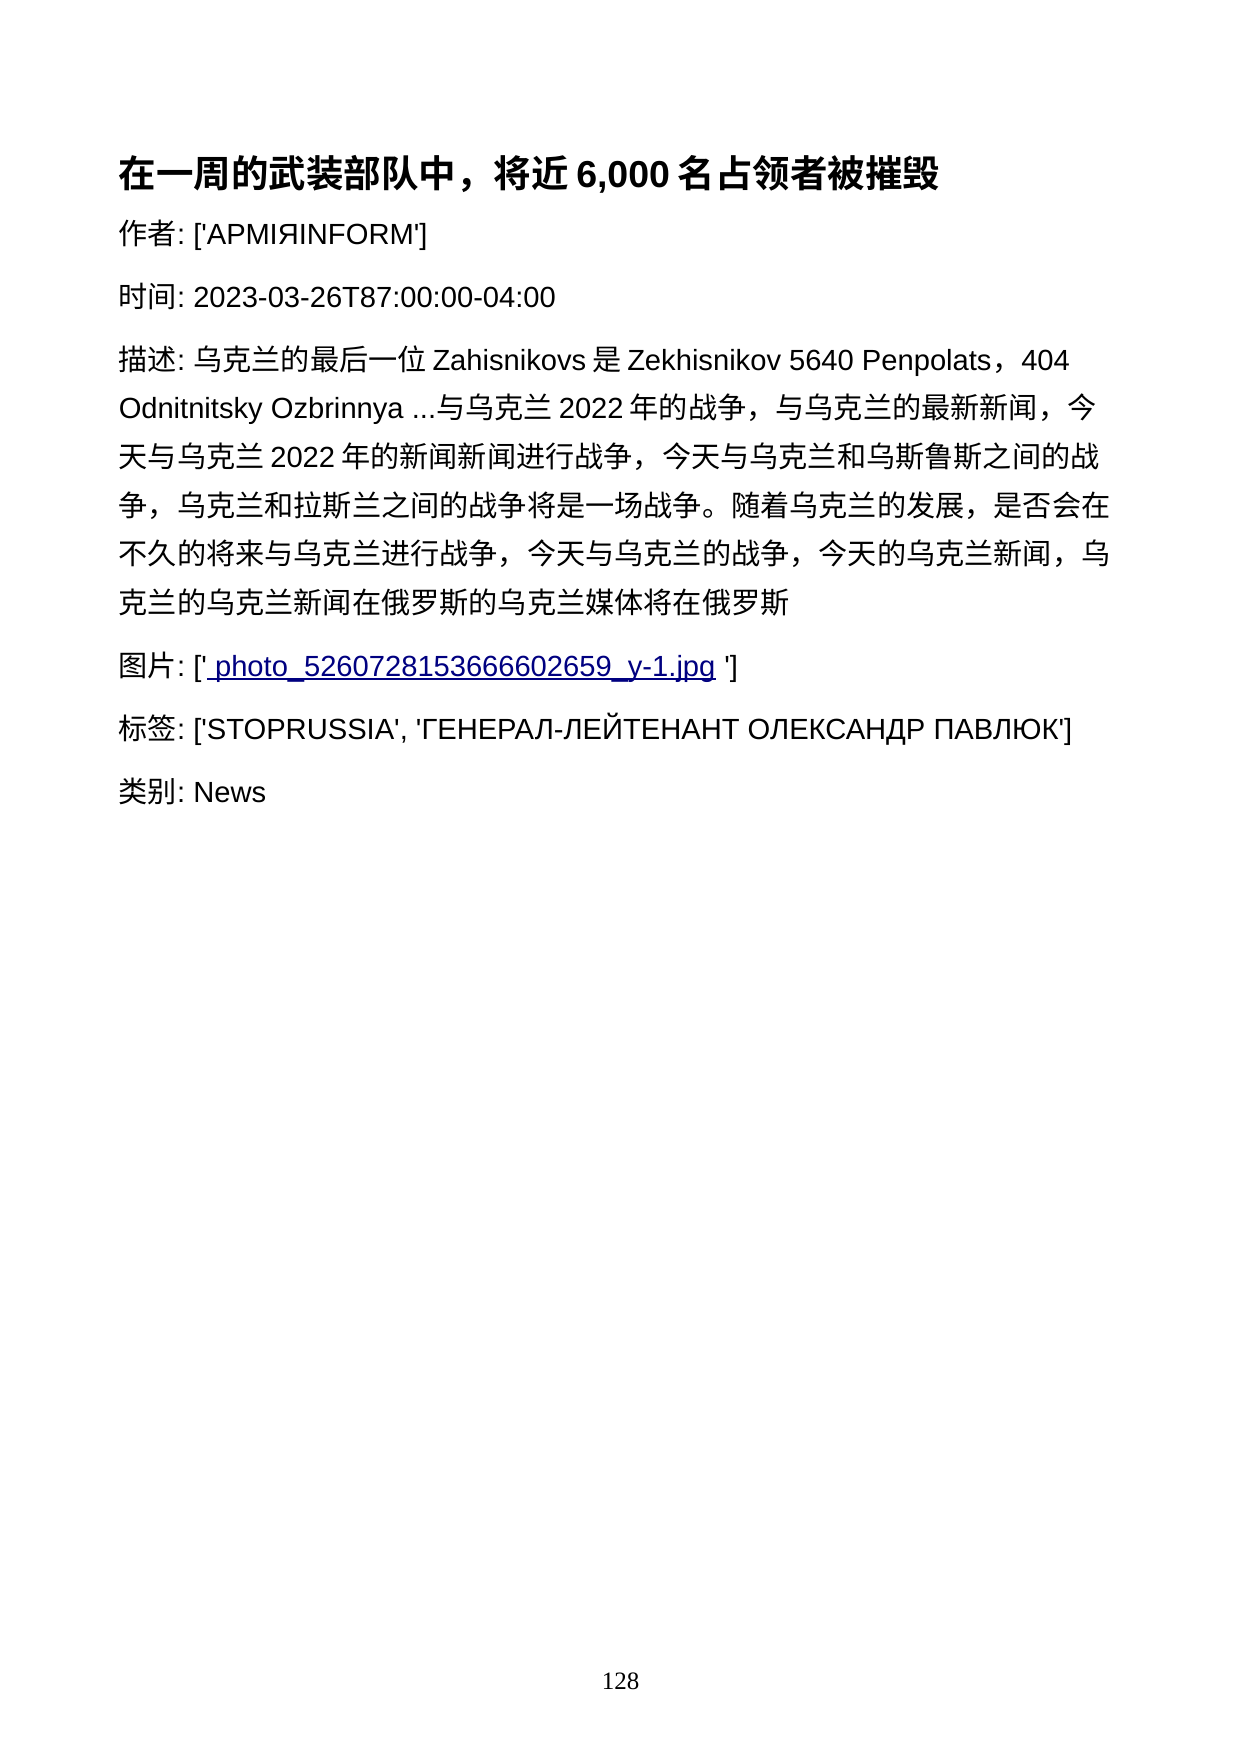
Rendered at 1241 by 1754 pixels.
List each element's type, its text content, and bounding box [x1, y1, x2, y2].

text 描述: 乌克兰的最后一位Zahisnikovs是Zekhisnikov 5640 Penpolats，404 Odnitnitsky Ozbrinnya ...与乌克兰2022年的战争，与乌克兰的最新新闻，今天与乌克兰2022年的新闻新闻进行战争，今天与乌克兰和乌斯鲁斯之间的战争，乌克兰和拉斯兰之间的战争将是一场战争。随着乌克兰的发展，是否会在不久的将来与乌克兰进行战争，今天与乌克兰的战争，今天的乌克兰新闻，乌克兰的乌克兰新闻在俄罗斯的乌克兰媒体将在俄罗斯 [118, 337, 1122, 622]
text 标签: ['STOPRUSSIA', 'ГЕНЕРАЛ-ЛЕЙТЕНАНТ ОЛЕКСАНДР ПАВЛЮК'] [118, 706, 1122, 748]
text 时间: 2023-03-26T87:00:00-04:00 [118, 273, 1122, 316]
text 类别: News [118, 769, 1122, 811]
text 作者: ['АРМІЯINFORM'] [118, 210, 1122, 253]
text 图片: [' photo_5260728153666602659_y-1.jpg '] [118, 642, 1122, 685]
subtitle 在一周的武装部队中，将近6,000名占领者被摧毁 [118, 143, 1122, 198]
